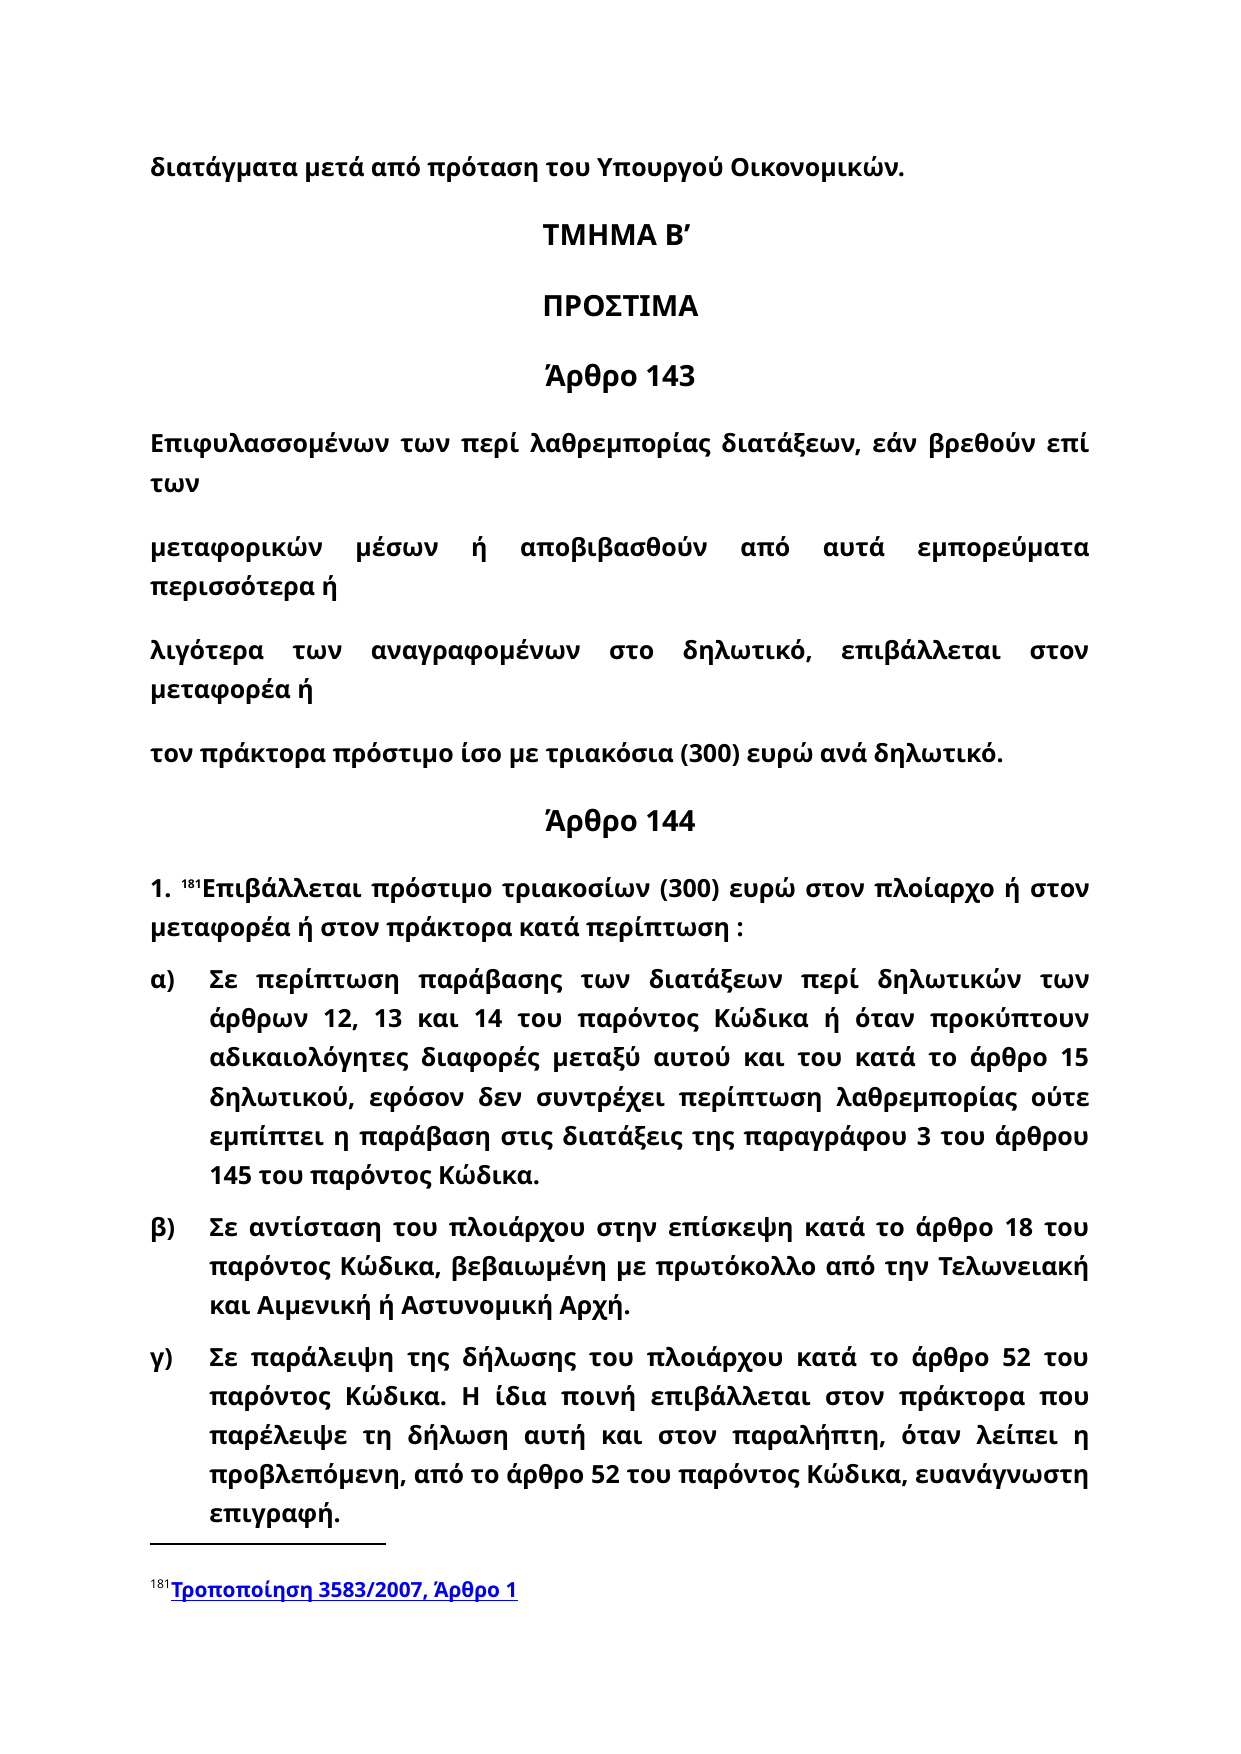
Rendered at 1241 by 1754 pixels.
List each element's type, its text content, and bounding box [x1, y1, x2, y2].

subtitle Άρθρο 144 [150, 800, 1090, 840]
list β) Σε αντίσταση του πλοιάρχου στην επίσκεψη κατά το άρθρο 18 του παρόντος Κώδικα, βεβαιωμένη με πρωτόκολλο από την Τελωνειακή και Αιμενική ή Αστυνομική Αρχή. [150, 1209, 1090, 1322]
list α) Σε περίπτωση παράβασης των διατάξεων περί δηλωτικών των άρθρων 12, 13 και 14 του παρόντος Κώδικα ή όταν προκύπτουν αδικαιολόγητες διαφορές μεταξύ αυτού και του κατά το άρθρο 15 δηλωτικού, εφόσον δεν συντρέχει περίπτωση λαθρεμπορίας ούτε εμπίπτει η παράβαση στις διατάξεις της παραγράφου 3 του άρθρου 145 του παρόντος Κώδικα. [150, 962, 1090, 1192]
text Τροποποίηση 3583/2007, Άρθρο 1 [150, 1576, 1090, 1604]
text διατάγματα μετά από πρόταση του Υπουργού Οικονομικών. [150, 150, 1090, 184]
text Επιφυλασσομένων των περί λαθρεμπορίας διατάξεων, εάν βρεθούν επί των [150, 426, 1090, 499]
text μεταφορικών μέσων ή αποβιβασθούν από αυτά εμπορεύματα περισσότερα ή [150, 529, 1090, 603]
text 1. Επιβάλλεται πρόστιμο τριακοσίων (300) ευρώ στον πλοίαρχο ή στον μεταφορέα ή στον πράκτορα κατά περίπτωση : [150, 871, 1090, 944]
subtitle ΠΡΟΣΤΙΜΑ [150, 285, 1090, 324]
list γ) Σε παράλειψη της δήλωσης του πλοιάρχου κατά το άρθρο 52 του παρόντος Κώδικα. Η ίδια ποινή επιβάλλεται στον πράκτορα που παρέλειψε τη δήλωση αυτή και στον παραλήπτη, όταν λείπει η προβλεπόμενη, από το άρθρο 52 του παρόντος Κώδικα, ευανάγνωστη επιγραφή. [150, 1339, 1090, 1530]
subtitle Άρθρο 143 [150, 355, 1090, 395]
text λιγότερα των αναγραφομένων στο δηλωτικό, επιβάλλεται στον μεταφορέα ή [150, 633, 1090, 706]
subtitle ΤΜΗΜΑ Β’ [150, 214, 1090, 254]
text τον πράκτορα πρόστιμο ίσο με τριακόσια (300) ευρώ ανά δηλωτικό. [150, 736, 1090, 770]
